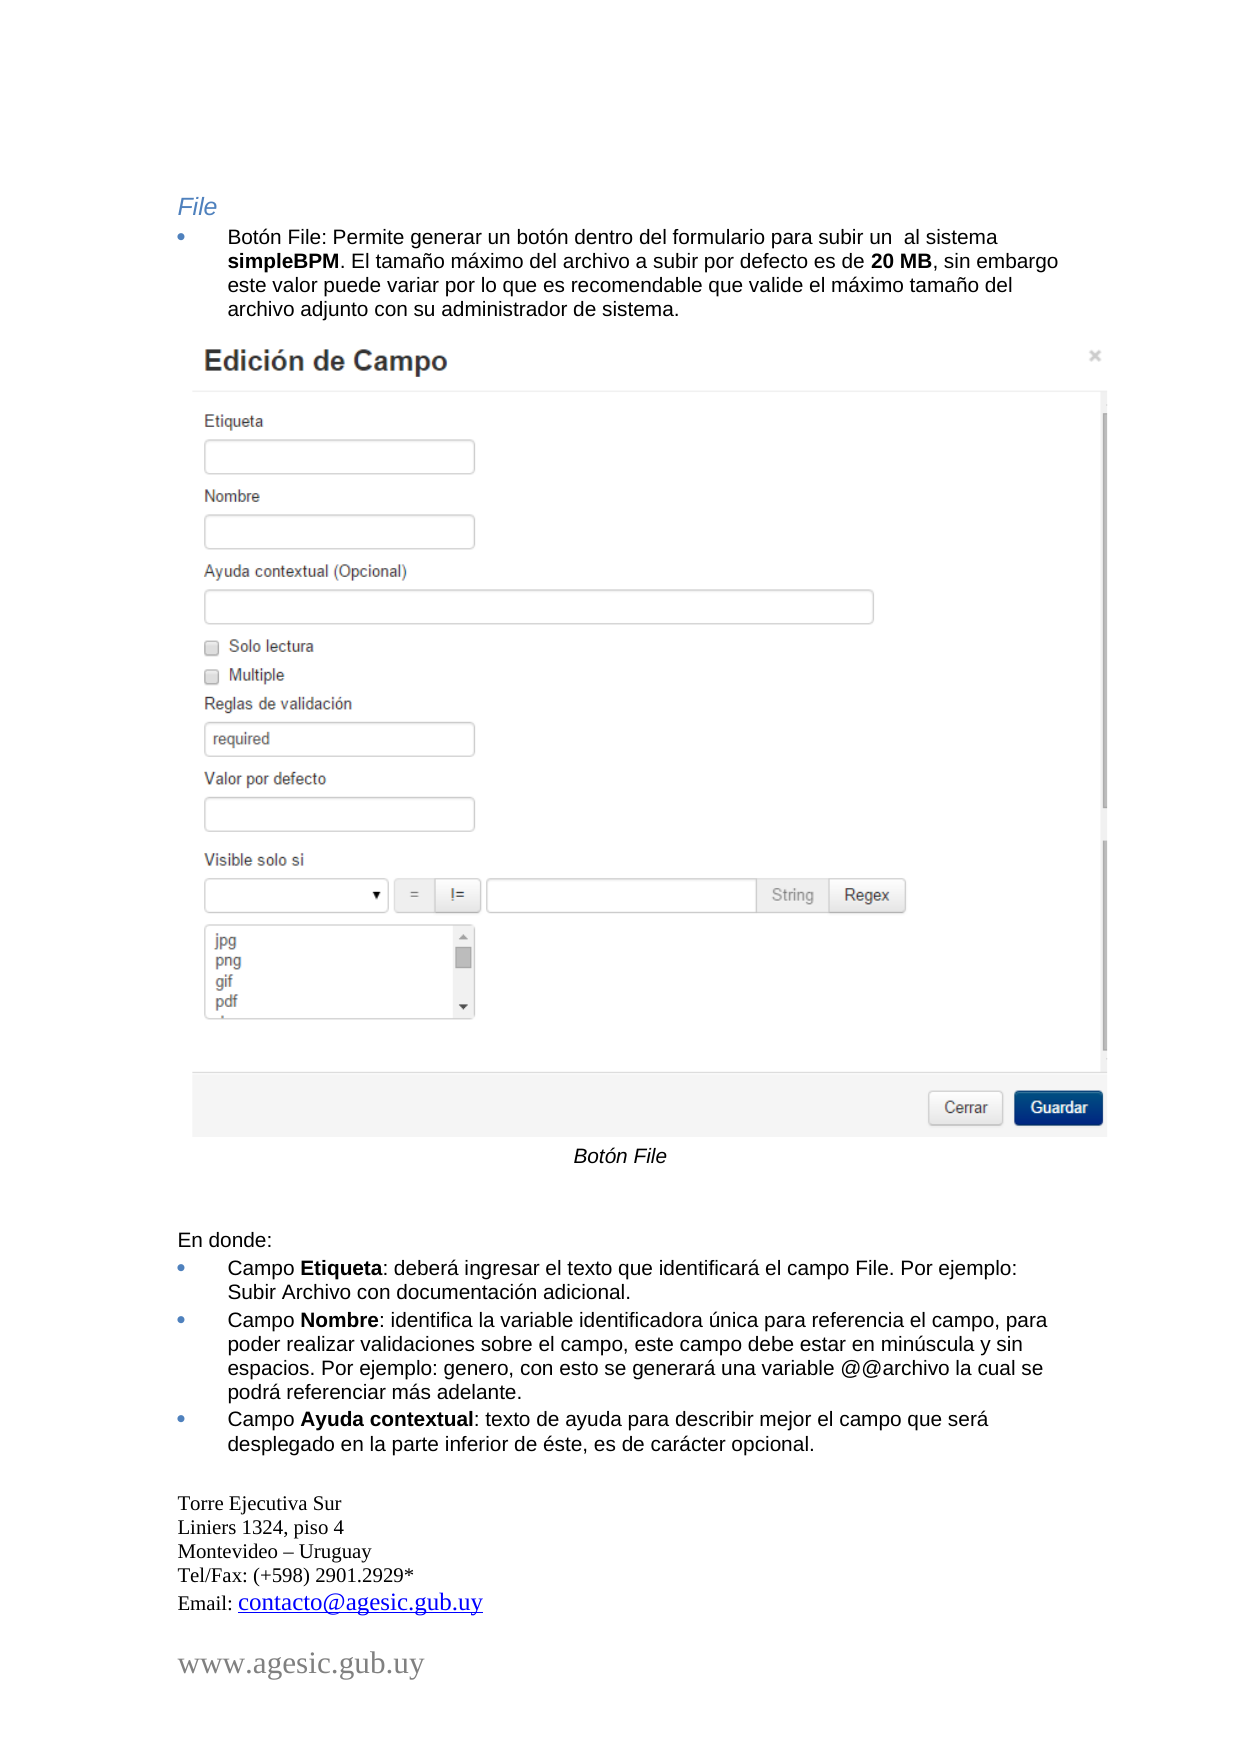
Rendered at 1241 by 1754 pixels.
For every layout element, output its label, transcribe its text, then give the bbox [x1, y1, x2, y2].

list Campo Nombre: identifica la variable identificadora única para referencia el campo, para poder realizar validaciones sobre el campo, este campo debe estar en minúscula y sin espacios. Por ejemplo: genero, con esto se generará una variable @@archivo la cual se podrá referenciar más adelante. [177, 1308, 1063, 1403]
list Botón File: Permite generar un botón dentro del formulario para subir un al sistema simpleBPM. El tamaño máximo del archivo a subir por defecto es de 20 MB, sin embargo este valor puede variar por lo que es recomendable que valide el máximo tamaño del archivo adjunto con su administrador de sistema. [177, 225, 1063, 321]
text En donde: [177, 1228, 1063, 1252]
list Campo Ayuda contextual: texto de ayuda para describir mejor el campo que será desplegado en la parte inferior de éste, es de carácter opcional. [177, 1407, 1063, 1455]
list Campo Etiqueta: deberá ingresar el texto que identificará el campo File. Por ejemplo: Subir Archivo con documentación adicional. [177, 1256, 1063, 1304]
text Botón File [177, 1144, 1063, 1168]
picture [192, 332, 1108, 1137]
subtitle File [177, 192, 1063, 221]
